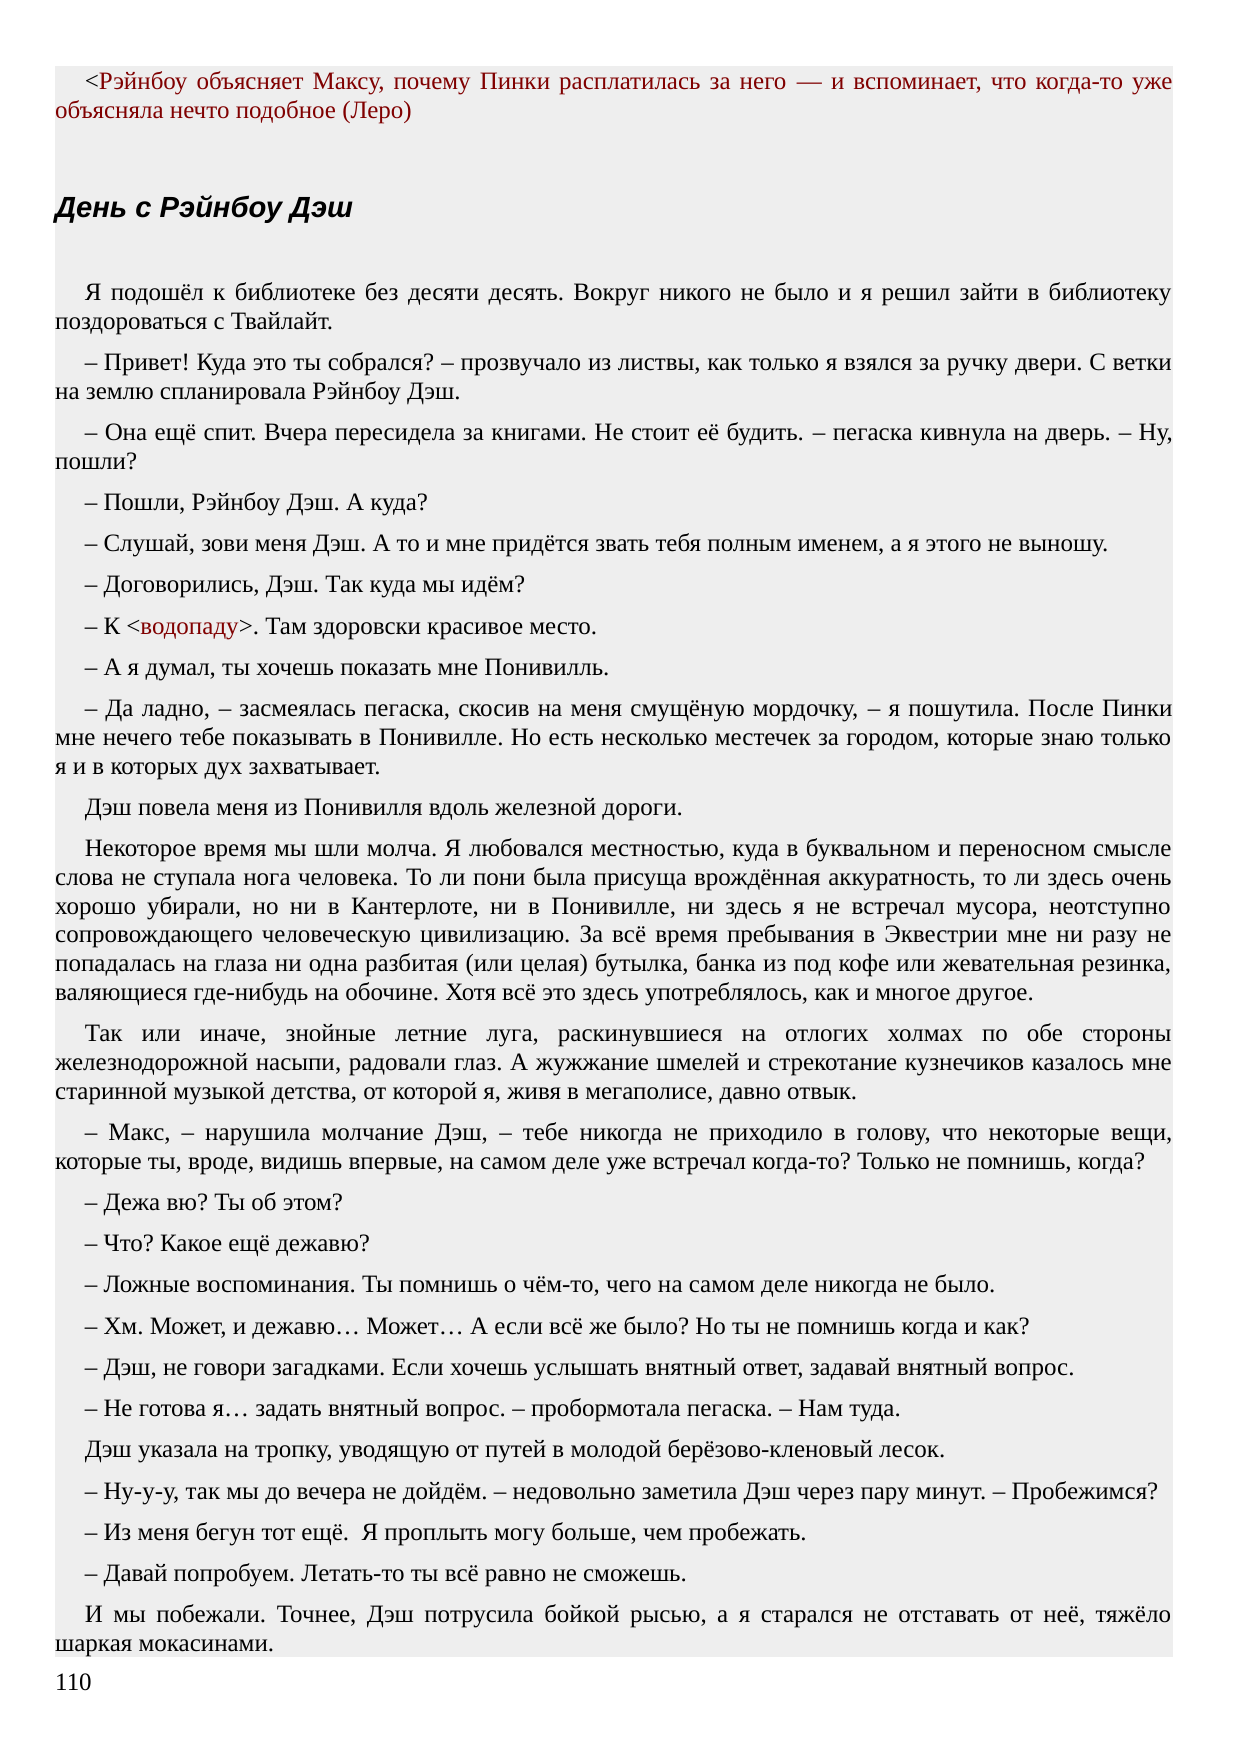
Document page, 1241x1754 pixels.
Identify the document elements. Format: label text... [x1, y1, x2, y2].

text Так или иначе, знойные летние луга, раскинувшиеся на отлогих холмах по обе стороны железнодорожной насыпи, радовали глаз. А жужжание шмелей и стрекотание кузнечиков казалось мне старинной музыкой детства, от которой я, живя в мегаполисе, давно отвык. [55, 1018, 1173, 1104]
text – Хм. Может, и дежавю… Может… А если всё же было? Но ты не помнишь когда и как? [55, 1311, 1173, 1339]
text – Договорились, Дэш. Так куда мы идём? [55, 569, 1173, 598]
text – Дэш, не говори загадками. Если хочешь услышать внятный ответ, задавай внятный вопрос. [55, 1352, 1173, 1381]
text И мы побежали. Точнее, Дэш потрусила бойкой рысью, а я старался не отставать от неё, тяжёло шаркая мокасинами. [55, 1599, 1173, 1657]
text – Пошли, Рэйнбоу Дэш. А куда? [55, 487, 1173, 516]
text Дэш указала на тропку, уводящую от путей в молодой берёзово-кленовый лесок. [55, 1434, 1173, 1463]
text – К <водопаду>. Там здоровски красивое место. [55, 611, 1173, 639]
text <Рэйнбоу объясняет Максу, почему Пинки расплатилась за него — и вспоминает, что когда-то уже объясняла нечто подобное (Леро) [55, 66, 1173, 123]
text – Привет! Куда это ты собрался? – прозвучало из листвы, как только я взялся за ручку двери. С ветки на землю спланировала Рэйнбоу Дэш. [55, 347, 1173, 404]
text Некоторое время мы шли молча. Я любовался местностью, куда в буквальном и переносном смысле слова не ступала нога человека. То ли пони была присуща врождённая аккуратность, то ли здесь очень хорошо убирали, но ни в Кантерлоте, ни в Понивилле, ни здесь я не встречал мусора, неотступно сопровождающего человеческую цивилизацию. За всё время пребывания в Эквестрии мне ни разу не попадалась на глаза ни одна разбитая (или целая) бутылка, банка из под кофе или жевательная резинка, валяющиеся где-нибудь на обочине. Хотя всё это здесь употреблялось, как и многое другое. [55, 833, 1173, 1006]
text – Макс, – нарушила молчание Дэш, – тебе никогда не приходило в голову, что некоторые вещи, которые ты, вроде, видишь впервые, на самом деле уже встречал когда-то? Только не помнишь, когда? [55, 1117, 1173, 1174]
text – Не готова я… задать внятный вопрос. – пробормотала пегаска. – Нам туда. [55, 1393, 1173, 1422]
subtitle День с Рэйнбоу Дэш [55, 190, 1173, 223]
text – Ложные воспоминания. Ты помнишь о чём-то, чего на самом деле никогда не было. [55, 1269, 1173, 1298]
text – Давай попробуем. Летать-то ты всё равно не сможешь. [55, 1558, 1173, 1587]
text Дэш повела меня из Понивилля вдоль железной дороги. [55, 792, 1173, 821]
text – Слушай, зови меня Дэш. А то и мне придётся звать тебя полным именем, а я этого не выношу. [55, 528, 1173, 557]
text – Дежа вю? Ты об этом? [55, 1187, 1173, 1216]
text Я подошёл к библиотеке без десяти десять. Вокруг никого не было и я решил зайти в библиотеку поздороваться с Твайлайт. [55, 277, 1173, 334]
text – А я думал, ты хочешь показать мне Понивилль. [55, 652, 1173, 681]
text – Да ладно, – засмеялась пегаска, скосив на меня смущёную мордочку, – я пошутила. После Пинки мне нечего тебе показывать в Понивилле. Но есть несколько местечек за городом, которые знаю только я и в которых дух захватывает. [55, 693, 1173, 779]
text – Она ещё спит. Вчера пересидела за книгами. Не стоит её будить. – пегаска кивнула на дверь. – Ну, пошли? [55, 417, 1173, 474]
text – Из меня бегун тот ещё. Я проплыть могу больше, чем пробежать. [55, 1517, 1173, 1546]
text – Ну-у-у, так мы до вечера не дойдём. – недовольно заметила Дэш через пару минут. – Пробежимся? [55, 1476, 1173, 1504]
text – Что? Какое ещё дежавю? [55, 1228, 1173, 1257]
